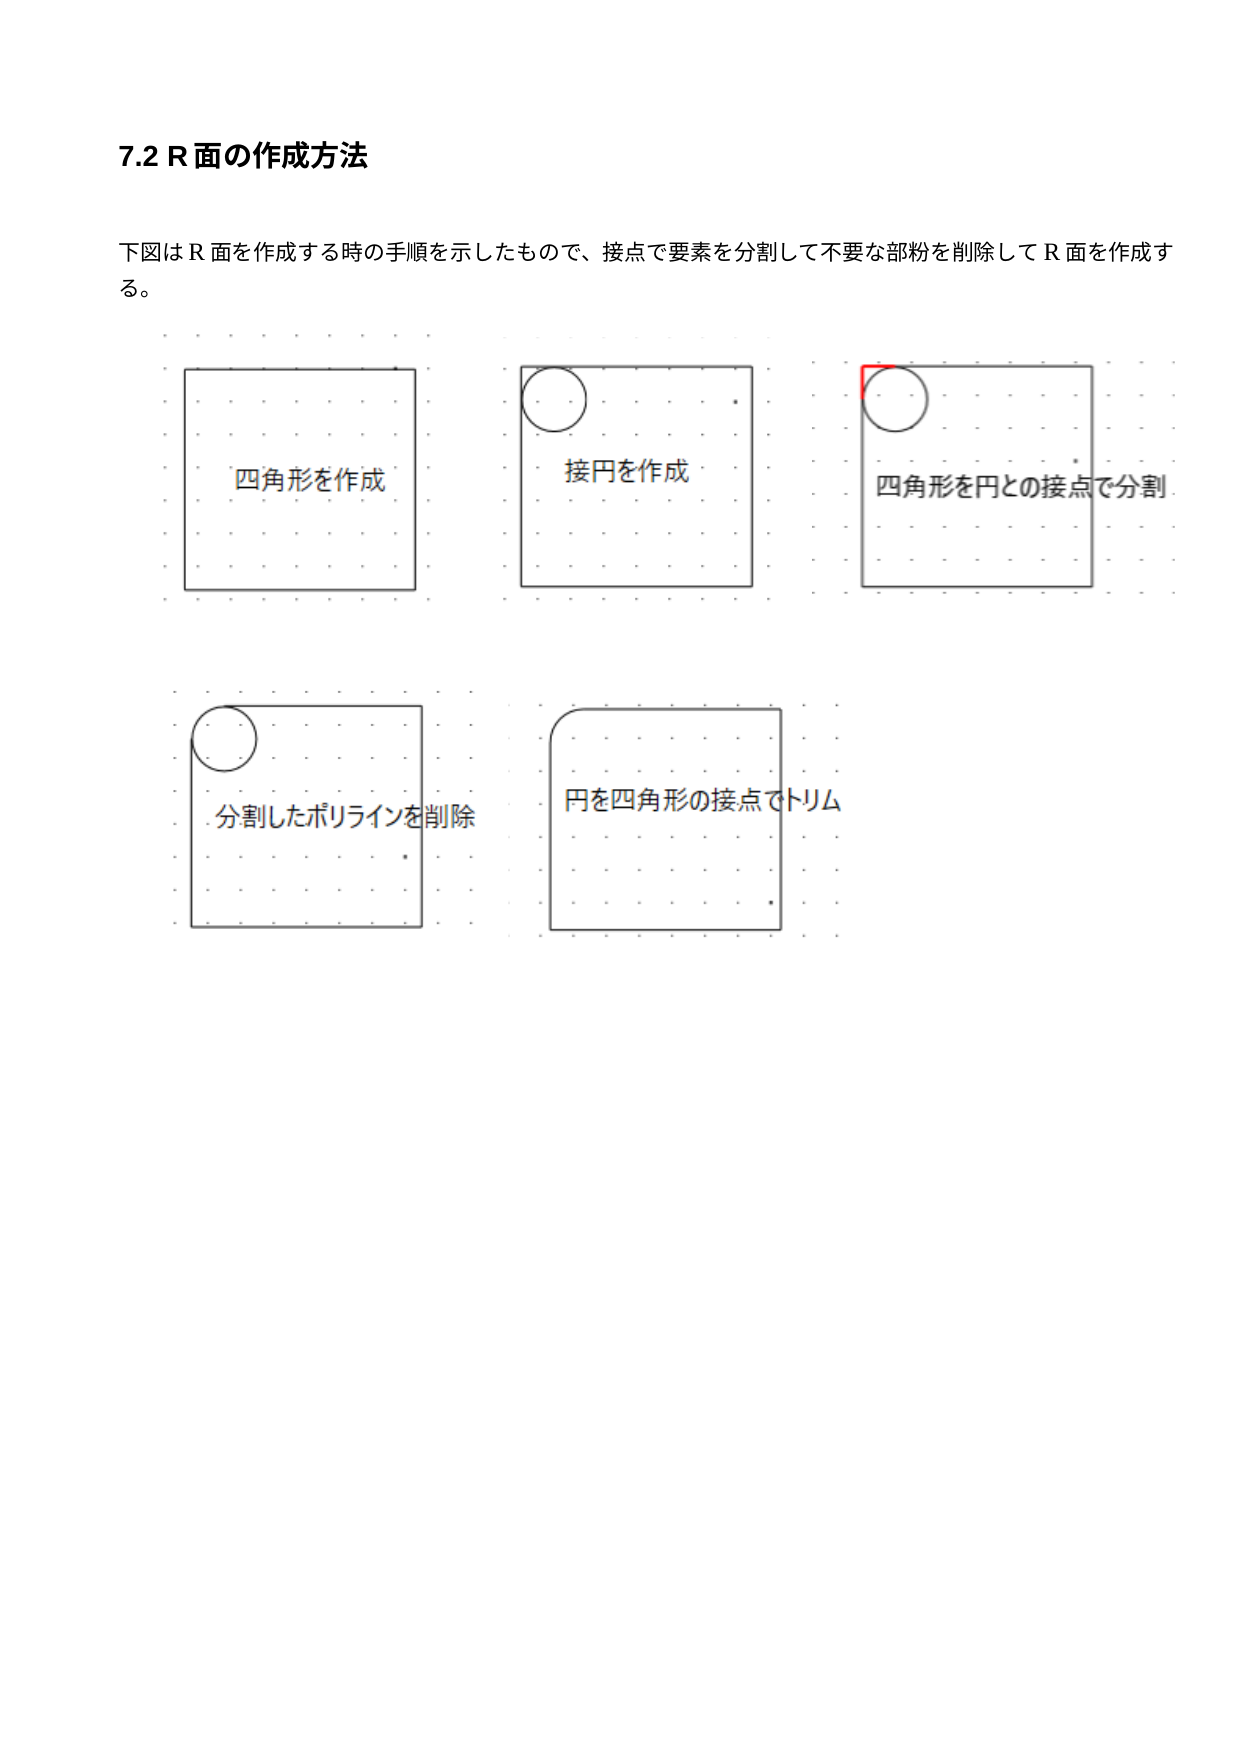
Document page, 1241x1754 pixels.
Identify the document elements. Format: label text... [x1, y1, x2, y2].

picture [155, 683, 489, 951]
text 下図はR面を作成する時の手順を示したもので、接点で要素を分割して不要な部粉を削除してR面を作成する。 [118, 235, 1187, 303]
picture [491, 337, 777, 614]
picture [142, 319, 451, 622]
picture [812, 335, 1175, 608]
picture [508, 676, 858, 967]
subtitle 7.2 R面の作成方法 [118, 133, 1187, 175]
